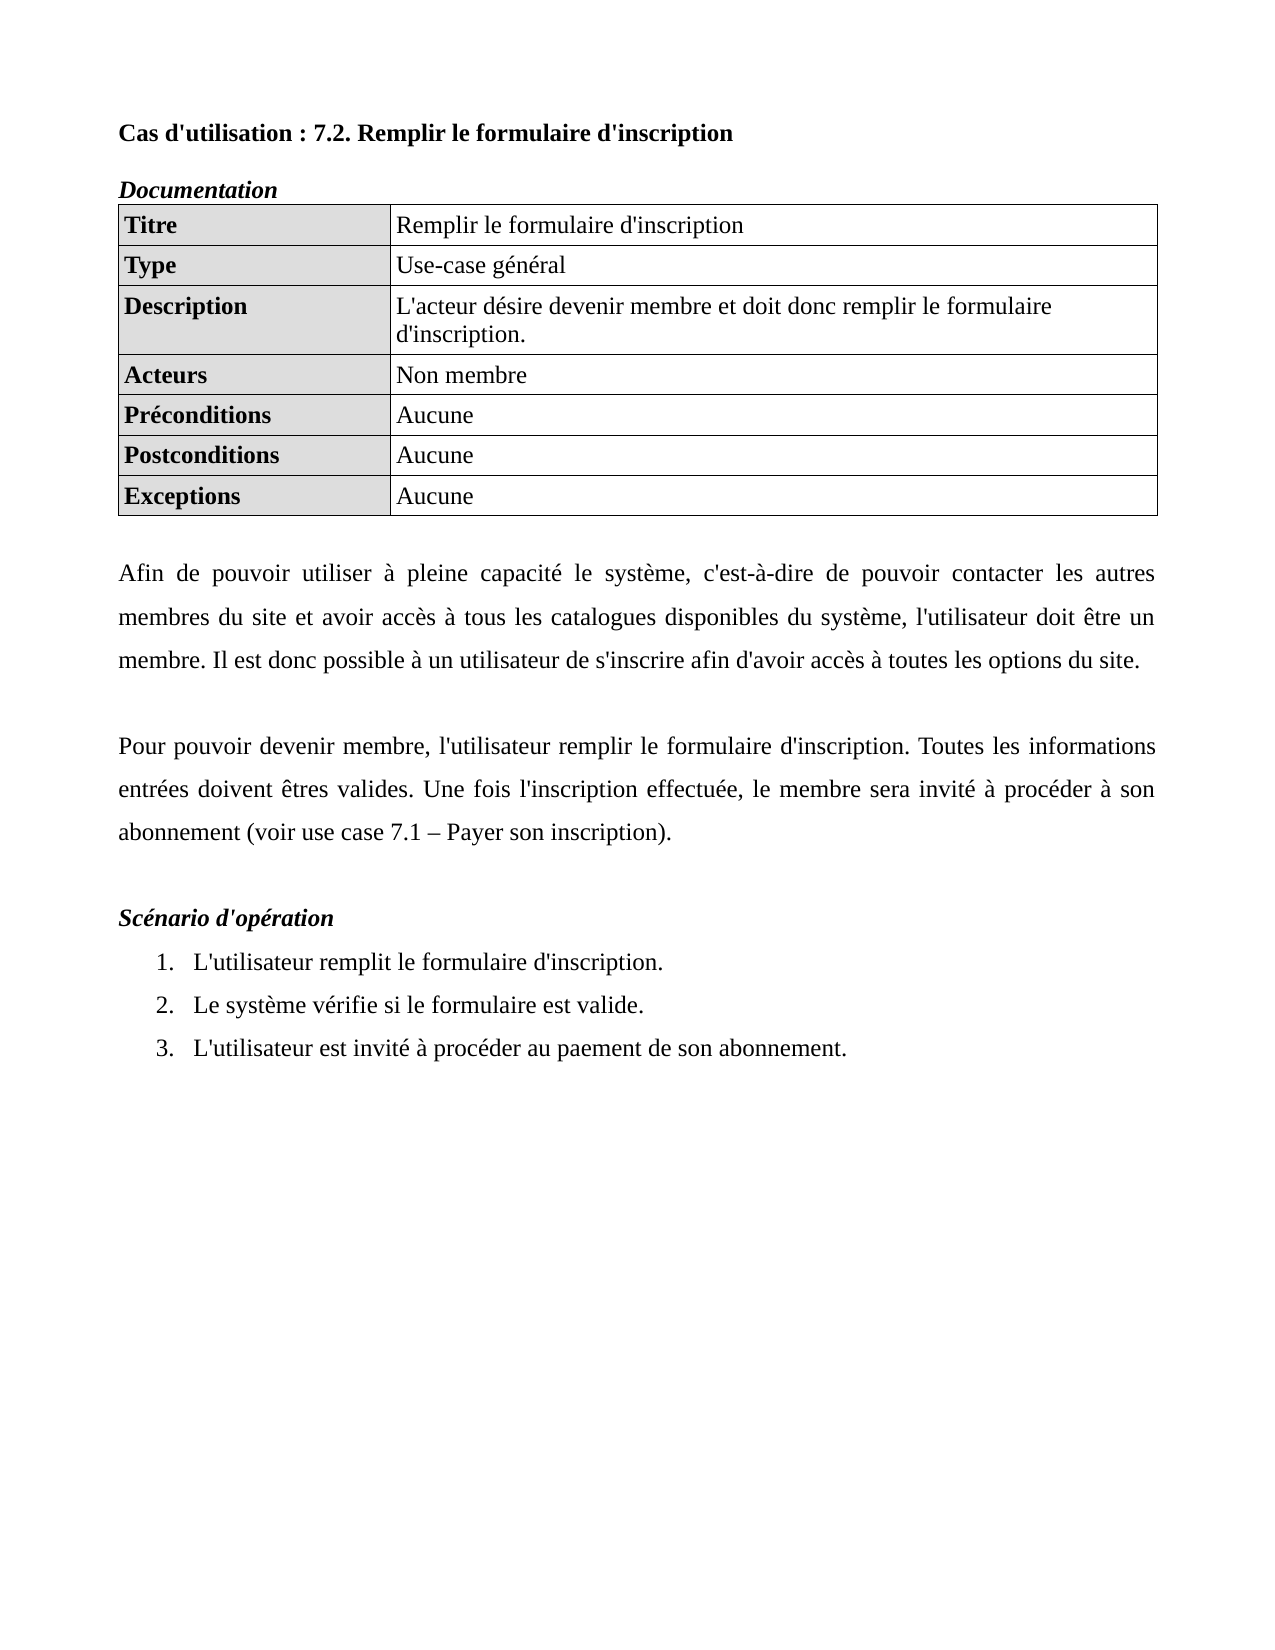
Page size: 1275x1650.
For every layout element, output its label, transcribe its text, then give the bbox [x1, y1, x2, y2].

table_cell Use-case général [391, 246, 1157, 285]
table_cell Postconditions [119, 436, 390, 475]
text Afin de pouvoir utiliser à pleine capacité le système, c'est-à-dire de pouvoir contacter les autres membres du site et avoir accès à tous les catalogues disponibles du système, l'utilisateur doit être un membre. Il est donc possible à un utilisateur de s'inscrire afin d'avoir accès à toutes les options du site. [118, 558, 1157, 673]
text Documentation [118, 176, 1157, 204]
table_cell Acteurs [119, 355, 390, 394]
table_cell Aucune [391, 476, 1157, 515]
table_cell Préconditions [119, 395, 390, 435]
table_cell Exceptions [119, 476, 390, 515]
table_cell L'acteur désire devenir membre et doit donc remplir le formulaire d'inscription. [391, 286, 1157, 354]
table_cell Aucune [391, 436, 1157, 475]
table_cell Non membre [391, 355, 1157, 394]
text Scénario d'opération [118, 903, 1157, 932]
list L'utilisateur remplit le formulaire d'inscription. [156, 947, 1157, 975]
text Pour pouvoir devenir membre, l'utilisateur remplir le formulaire d'inscription. Toutes les informations entrées doivent êtres valides. Une fois l'inscription effectuée, le membre sera invité à procéder à son abonnement (voir use case 7.1 – Payer son inscription). [118, 731, 1157, 846]
table_cell Type [119, 246, 390, 285]
list Le système vérifie si le formulaire est valide. [156, 990, 1157, 1018]
table_header Remplir le formulaire d'inscription [391, 205, 1157, 245]
table_header Titre [119, 205, 390, 245]
list L'utilisateur est invité à procéder au paement de son abonnement. [156, 1033, 1157, 1062]
text Cas d'utilisation : 7.2. Remplir le formulaire d'inscription [118, 118, 1157, 147]
table_cell Description [119, 286, 390, 354]
table_cell Aucune [391, 395, 1157, 435]
